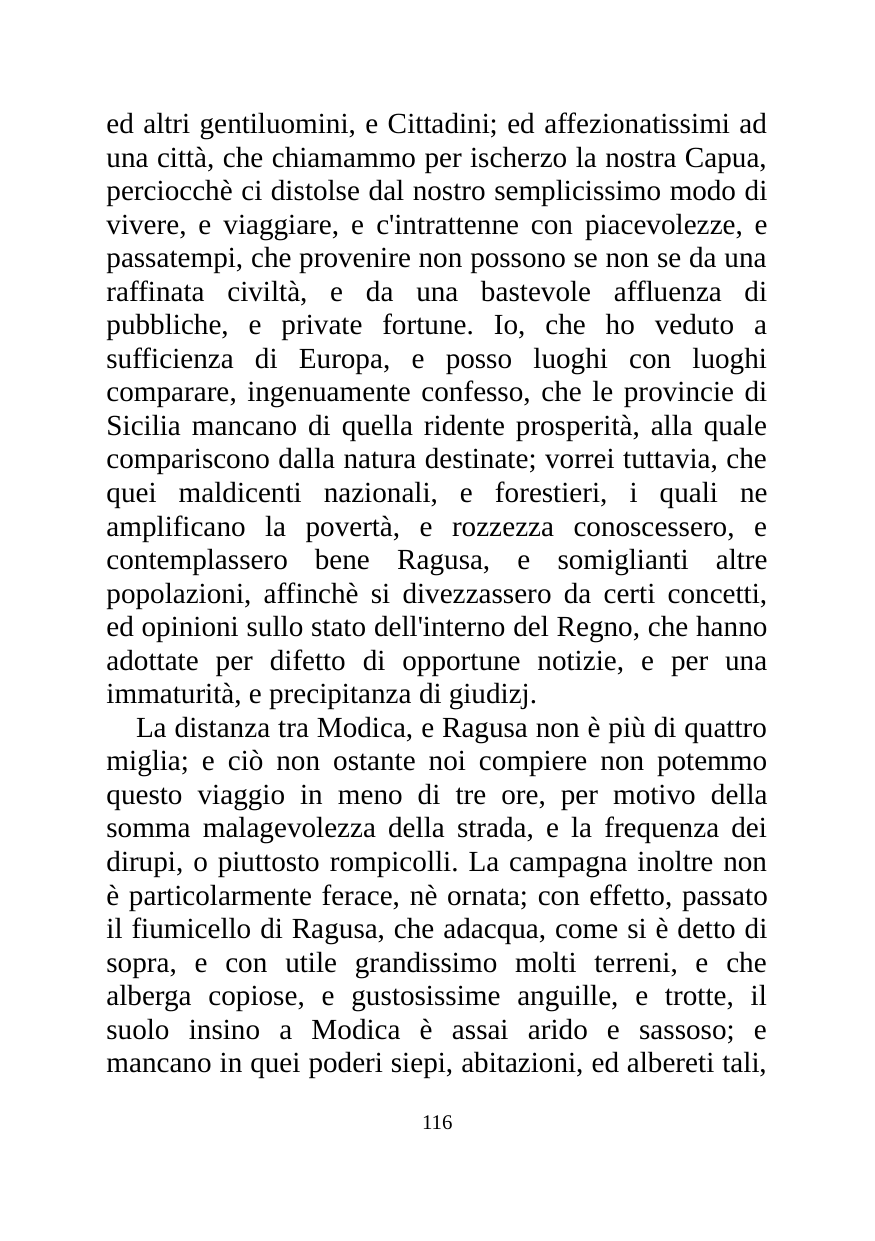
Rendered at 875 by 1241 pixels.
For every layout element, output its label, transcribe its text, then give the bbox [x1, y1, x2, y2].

text ed altri gentiluomini, e Cittadini; ed affezionatissimi ad una città, che chiamammo per ischerzo la nostra Capua, perciocchè ci distolse dal nostro semplicissimo modo di vivere, e viaggiare, e c'intrattenne con piacevolezze, e passatempi, che provenire non possono se non se da una raffinata civiltà, e da una bastevole affluenza di pubbliche, e private fortune. Io, che ho veduto a sufficienza di Europa, e posso luoghi con luoghi comparare, ingenuamente confesso, che le provincie di Sicilia mancano di quella ridente prosperità, alla quale compariscono dalla natura destinate; vorrei tuttavia, che quei maldicenti nazionali, e forestieri, i quali ne amplificano la povertà, e rozzezza conoscessero, e contemplassero bene Ragusa, e somiglianti altre popolazioni, affinchè si divezzassero da certi concetti, ed opinioni sullo stato dell'interno del Regno, che hanno adottate per difetto di opportune notizie, e per una immaturità, e precipitanza di giudizj. [106, 106, 768, 710]
text La distanza tra Modica, e Ragusa non è più di quattro miglia; e ciò non ostante noi compiere non potemmo questo viaggio in meno di tre ore, per motivo della somma malagevolezza della strada, e la frequenza dei dirupi, o piuttosto rompicolli. La campagna inoltre non è particolarmente ferace, nè ornata; con effetto, passato il fiumicello di Ragusa, che adacqua, come si è detto di sopra, e con utile grandissimo molti terreni, e che alberga copiose, e gustosissime anguille, e trotte, il suolo insino a Modica è assai arido e sassoso; e mancano in quei poderi siepi, abitazioni, ed albereti tali, [106, 710, 768, 1079]
